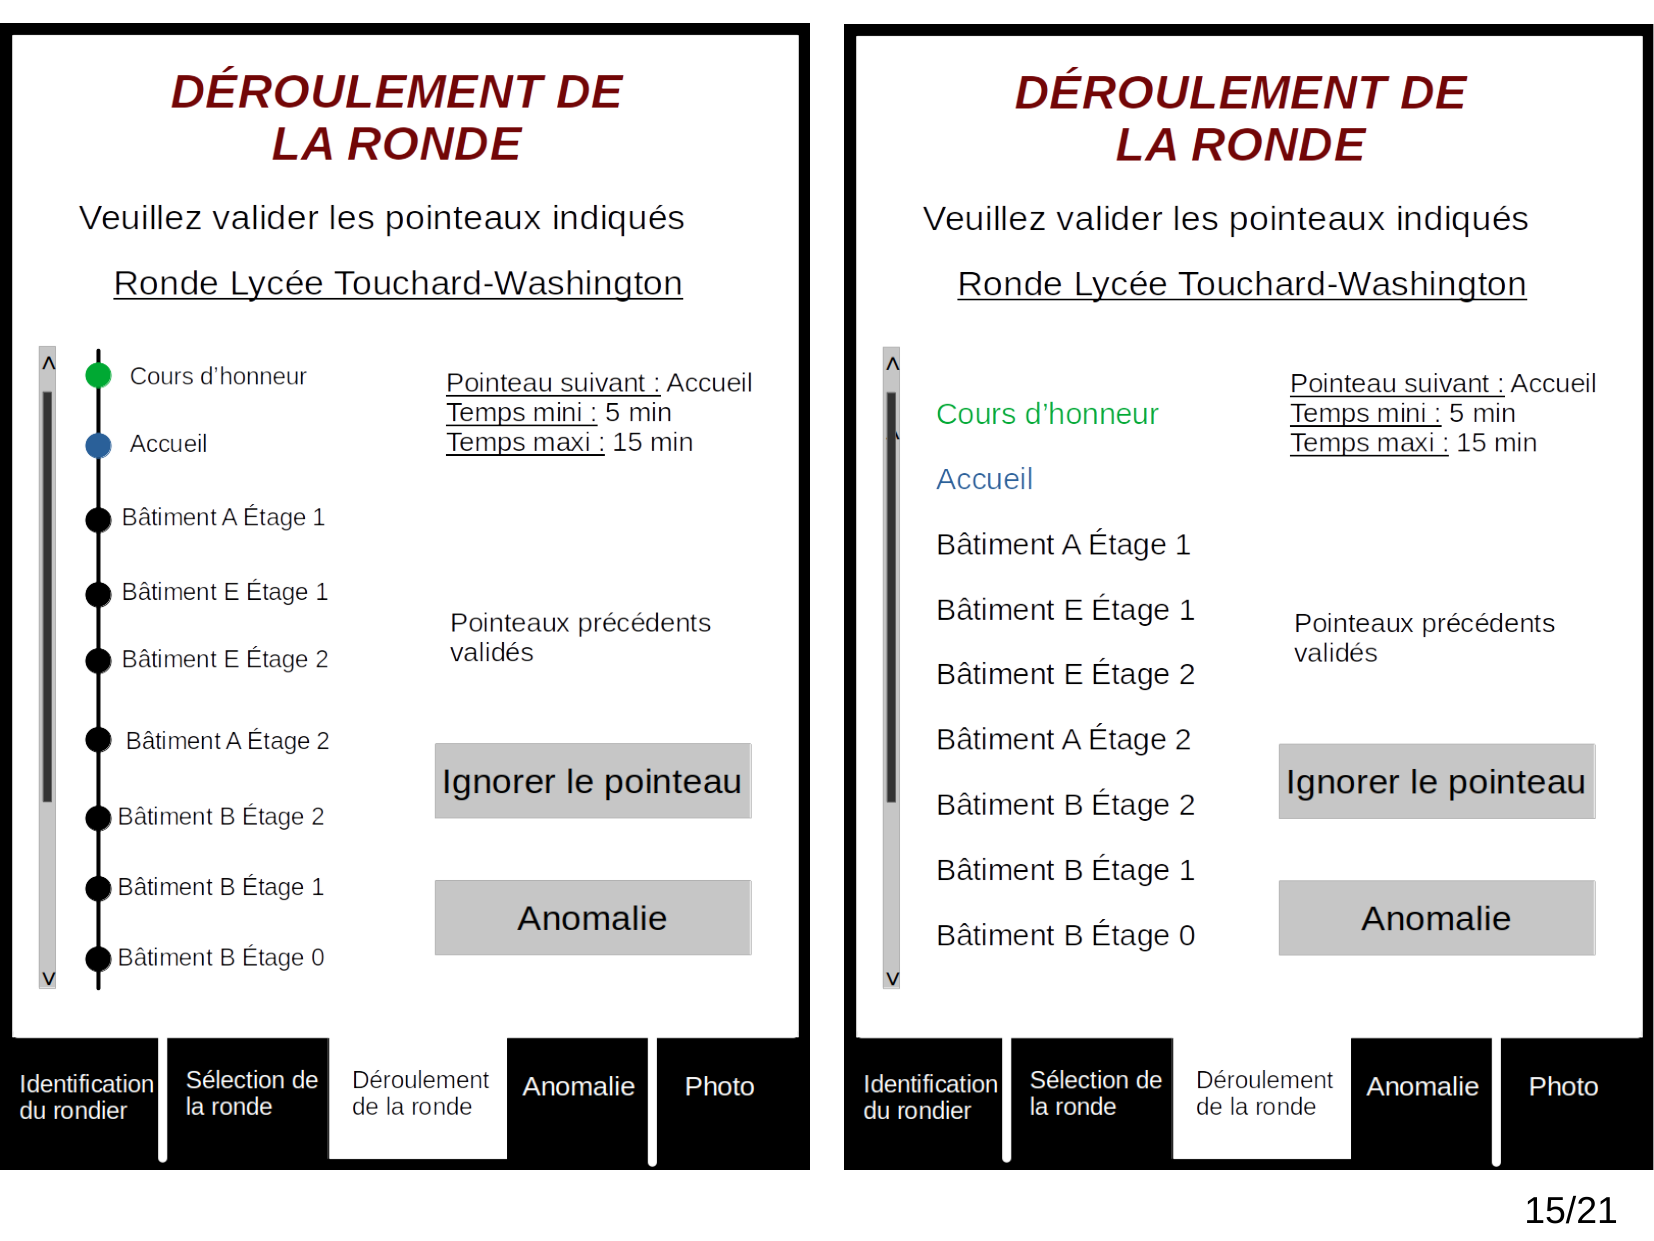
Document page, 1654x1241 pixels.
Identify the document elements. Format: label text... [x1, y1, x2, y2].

text_box <numéro>/21 [1520, 1182, 1654, 1241]
picture [844, 24, 1654, 1170]
picture [0, 23, 810, 1170]
